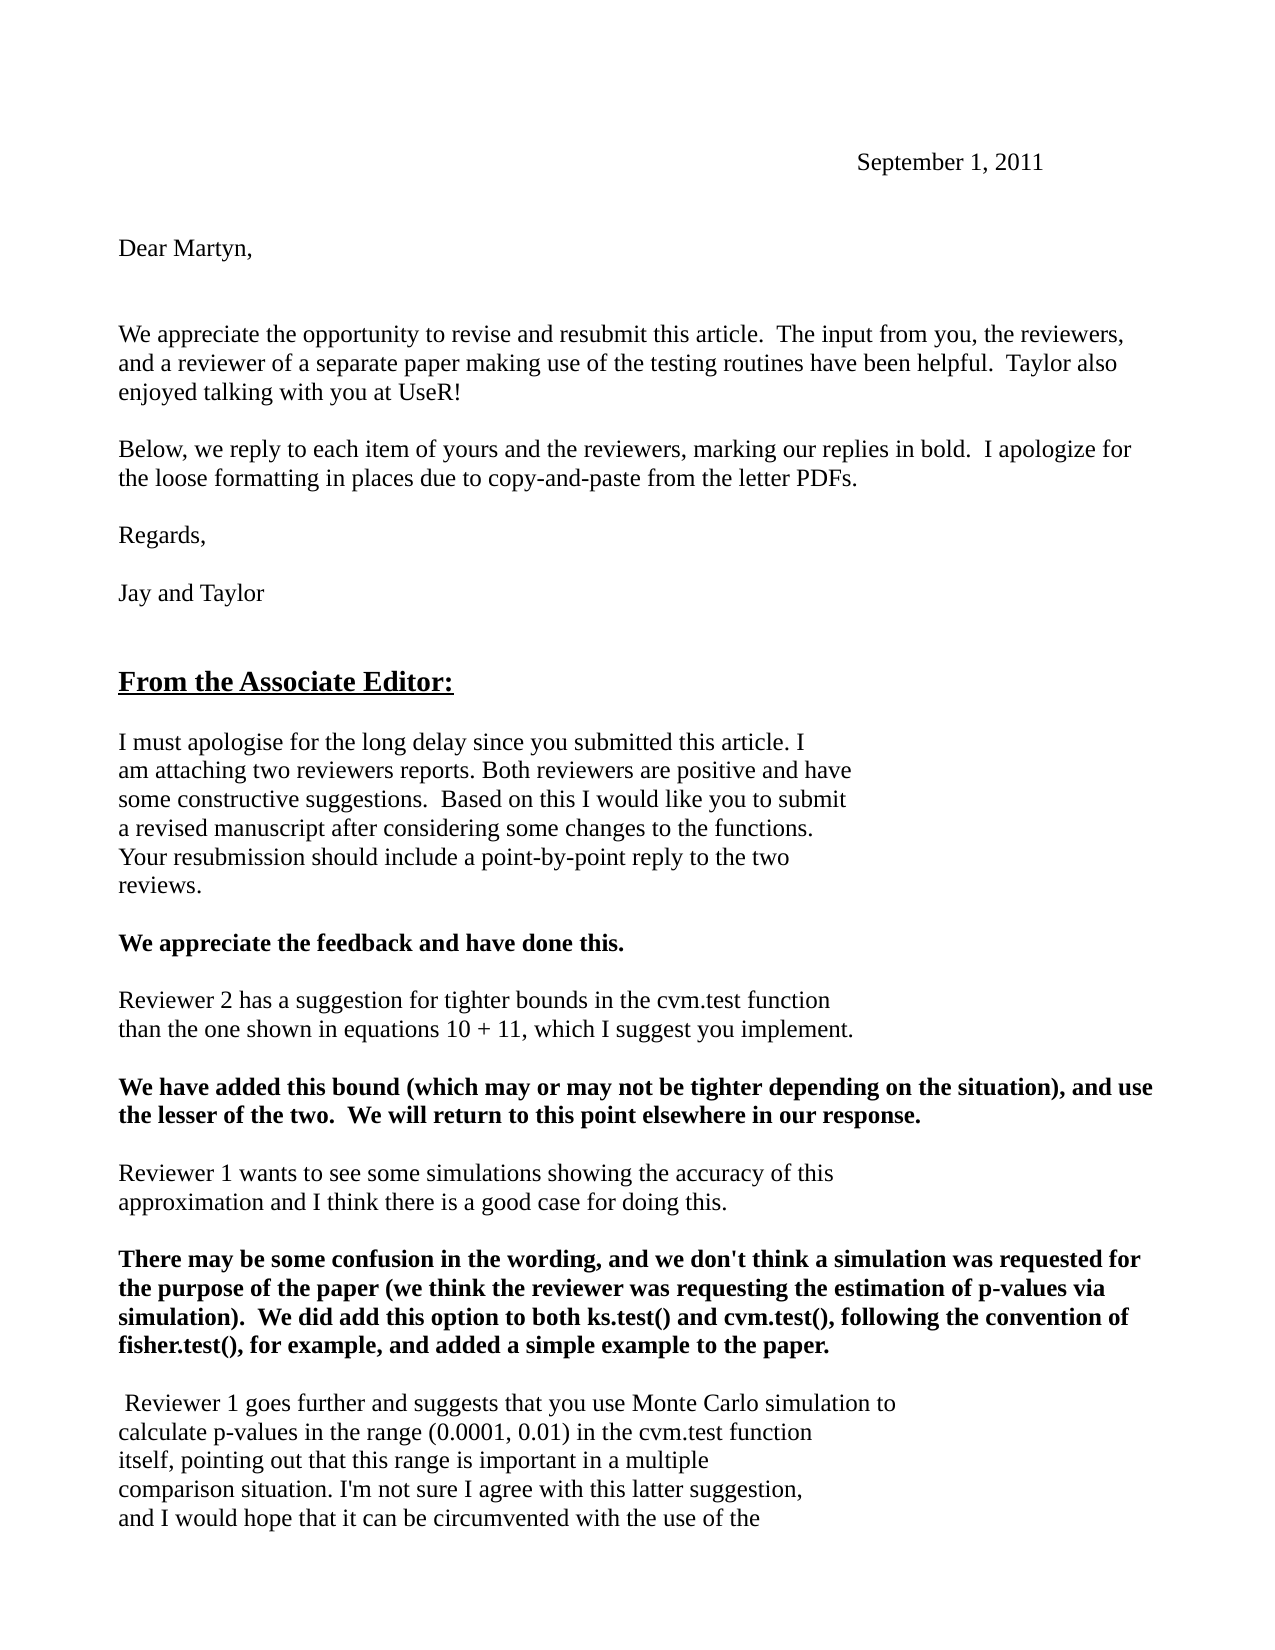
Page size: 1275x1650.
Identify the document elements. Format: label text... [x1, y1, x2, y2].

text Jay and Taylor [118, 578, 1157, 607]
text some constructive suggestions. Based on this I would like you to submit [118, 784, 1157, 813]
text Reviewer 1 goes further and suggests that you use Monte Carlo simulation to [118, 1388, 1157, 1417]
text Reviewer 2 has a suggestion for tighter bounds in the cvm.test function [118, 985, 1157, 1014]
text I must apologise for the long delay since you submitted this article. I [118, 727, 1157, 755]
text Regards, [118, 521, 1157, 549]
text and I would hope that it can be circumvented with the use of the [118, 1503, 1157, 1532]
text am attaching two reviewers reports. Both reviewers are positive and have [118, 755, 1157, 784]
text Your resubmission should include a point-by-point reply to the two [118, 842, 1157, 870]
text We appreciate the opportunity to revise and resubmit this article. The input from you, the reviewers, and a reviewer of a separate paper making use of the testing routines have been helpful. Taylor also enjoyed talking with you at UseR! [118, 319, 1157, 406]
text From the Associate Editor: [118, 664, 1157, 698]
text a revised manuscript after considering some changes to the functions. [118, 813, 1157, 842]
text Below, we reply to each item of yours and the reviewers, marking our replies in bold. I apologize for the loose formatting in places due to copy-and-paste from the letter PDFs. [118, 434, 1157, 492]
text There may be some confusion in the wording, and we don't think a simulation was requested for the purpose of the paper (we think the reviewer was requesting the estimation of p-values via simulation). We did add this option to both ks.test() and cvm.test(), following the convention of fisher.test(), for example, and added a simple example to the paper. [118, 1244, 1157, 1359]
text calculate p-values in the range (0.0001, 0.01) in the cvm.test function [118, 1417, 1157, 1445]
text than the one shown in equations 10 + 11, which I suggest you implement. [118, 1014, 1157, 1043]
text comparison situation. I'm not sure I agree with this latter suggestion, [118, 1474, 1157, 1503]
text Reviewer 1 wants to see some simulations showing the accuracy of this [118, 1158, 1157, 1187]
text We have added this bound (which may or may not be tighter depending on the situation), and use the lesser of the two. We will return to this point elsewhere in our response. [118, 1072, 1157, 1129]
text We appreciate the feedback and have done this. [118, 928, 1157, 957]
text reviews. [118, 870, 1157, 899]
text September 1, 2011 [118, 147, 1157, 176]
text Dear Martyn, [118, 233, 1157, 262]
text itself, pointing out that this range is important in a multiple [118, 1445, 1157, 1474]
text approximation and I think there is a good case for doing this. [118, 1187, 1157, 1215]
